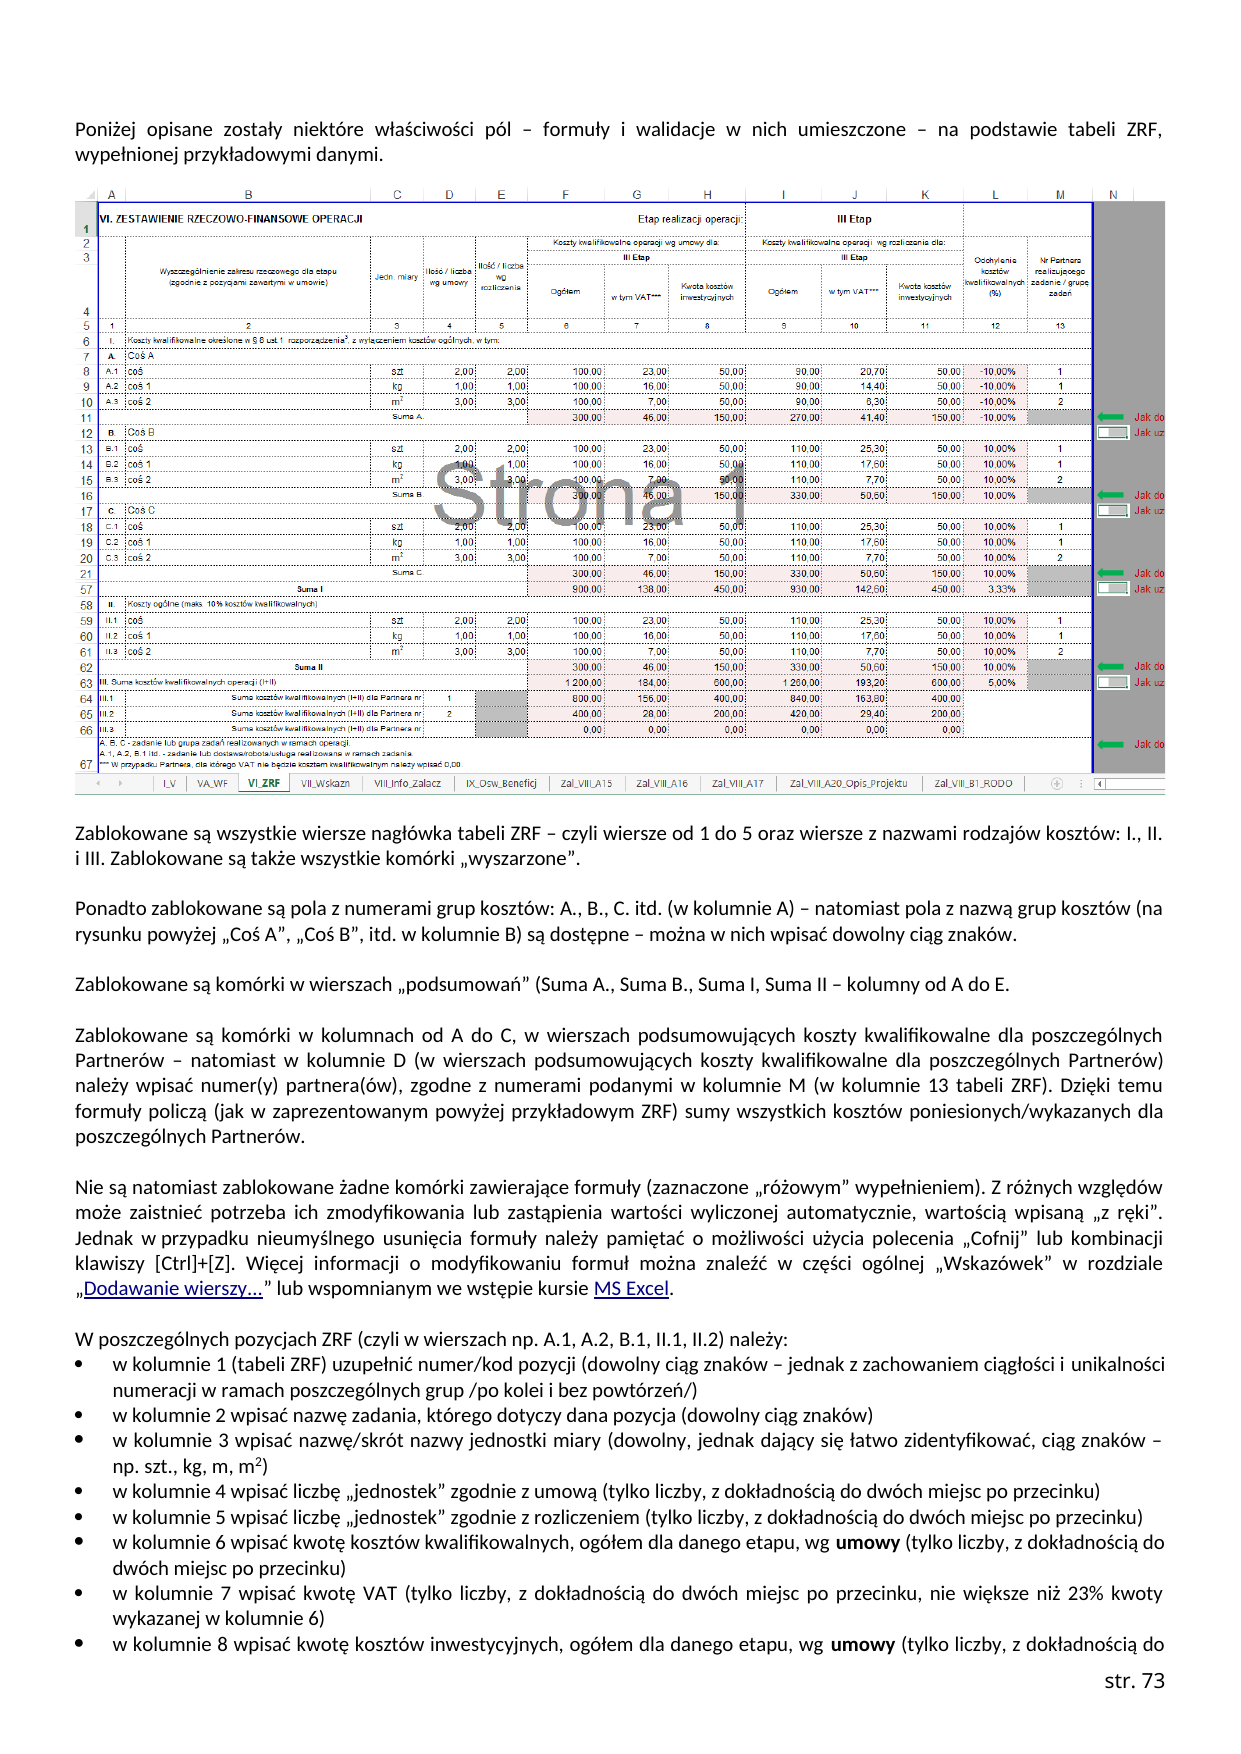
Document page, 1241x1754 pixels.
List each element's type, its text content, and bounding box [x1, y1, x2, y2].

list w kolumnie 5 wpisać liczbę „jednostek” zgodnie z rozliczeniem (tylko liczby, z dokładnością do dwóch miejsc po przecinku) [75, 1504, 1165, 1529]
list w kolumnie 4 wpisać liczbę „jednostek” zgodnie z umową (tylko liczby, z dokładnością do dwóch miejsc po przecinku) [75, 1478, 1165, 1504]
list w kolumnie 8 wpisać kwotę kosztów inwestycyjnych, ogółem dla danego etapu, wg umowy (tylko liczby, z dokładnością do [75, 1631, 1165, 1656]
list w kolumnie 7 wpisać kwotę VAT (tylko liczby, z dokładnością do dwóch miejsc po przecinku, nie większe niż 23% kwoty wykazanej w kolumnie 6) [75, 1580, 1165, 1631]
list Zablokowane są wszystkie wiersze nagłówka tabeli ZRF – czyli wiersze od 1 do 5 oraz wiersze z nazwami rodzajów kosztów: I., II. i III. Zablokowane są także wszystkie komórki „wyszarzone”. [75, 820, 1165, 871]
list w kolumnie 3 wpisać nazwę/skrót nazwy jednostki miary (dowolny, jednak dający się łatwo zidentyfikować, ciąg znaków – np. szt., kg, m, m2) [75, 1428, 1165, 1478]
list Zablokowane są komórki w wierszach „podsumowań” (Suma A., Suma B., Suma I, Suma II – kolumny od A do E. [75, 971, 1165, 997]
list Zablokowane są komórki w kolumnach od A do C, w wierszach podsumowujących koszty kwalifikowalne dla poszczególnych Partnerów – natomiast w kolumnie D (w wierszach podsumowujących koszty kwalifikowalne dla poszczególnych Partnerów) należy wpisać numer(y) partnera(ów), zgodne z numerami podanymi w kolumnie M (w kolumnie 13 tabeli ZRF). Dzięki temu formuły policzą (jak w zaprezentowanym powyżej przykładowym ZRF) sumy wszystkich kosztów poniesionych/wykazanych dla poszczególnych Partnerów. [75, 1022, 1165, 1149]
list w kolumnie 6 wpisać kwotę kosztów kwalifikowalnych, ogółem dla danego etapu, wg umowy (tylko liczby, z dokładnością do dwóch miejsc po przecinku) [75, 1529, 1165, 1580]
list W poszczególnych pozycjach ZRF (czyli w wierszach np. A.1, A.2, B.1, II.1, II.2) należy: [75, 1326, 1165, 1351]
list Nie są natomiast zablokowane żadne komórki zawierające formuły (zaznaczone „różowym” wypełnieniem). Z różnych względów może zaistnieć potrzeba ich zmodyfikowania lub zastąpienia wartości wyliczonej automatycznie, wartością wpisaną „z ręki”. Jednak w przypadku nieumyślnego usunięcia formuły należy pamiętać o możliwości użycia polecenia „Cofnij” lub kombinacji klawiszy [Ctrl]+[Z]. Więcej informacji o modyfikowaniu formuł można znaleźć w części ogólnej „Wskazówek” w rozdziale „Dodawanie wierszy...” lub wspomnianym we wstępie kursie MS Excel. [75, 1174, 1165, 1301]
list w kolumnie 2 wpisać nazwę zadania, którego dotyczy dana pozycja (dowolny ciąg znaków) [75, 1402, 1165, 1428]
list w kolumnie 1 (tabeli ZRF) uzupełnić numer/kod pozycji (dowolny ciąg znaków – jednak z zachowaniem ciągłości i unikalności numeracji w ramach poszczególnych grup /po kolei i bez powtórzeń/) [75, 1351, 1165, 1402]
text Poniżej opisane zostały niektóre właściwości pól – formuły i walidacje w nich umieszczone – na podstawie tabeli ZRF, wypełnionej przykładowymi danymi. [75, 116, 1165, 167]
list Ponadto zablokowane są pola z numerami grup kosztów: A., B., C. itd. (w kolumnie A) – natomiast pola z nazwą grup kosztów (na rysunku powyżej „Coś A”, „Coś B”, itd. w kolumnie B) są dostępne – można w nich wpisać dowolny ciąg znaków. [75, 896, 1165, 946]
